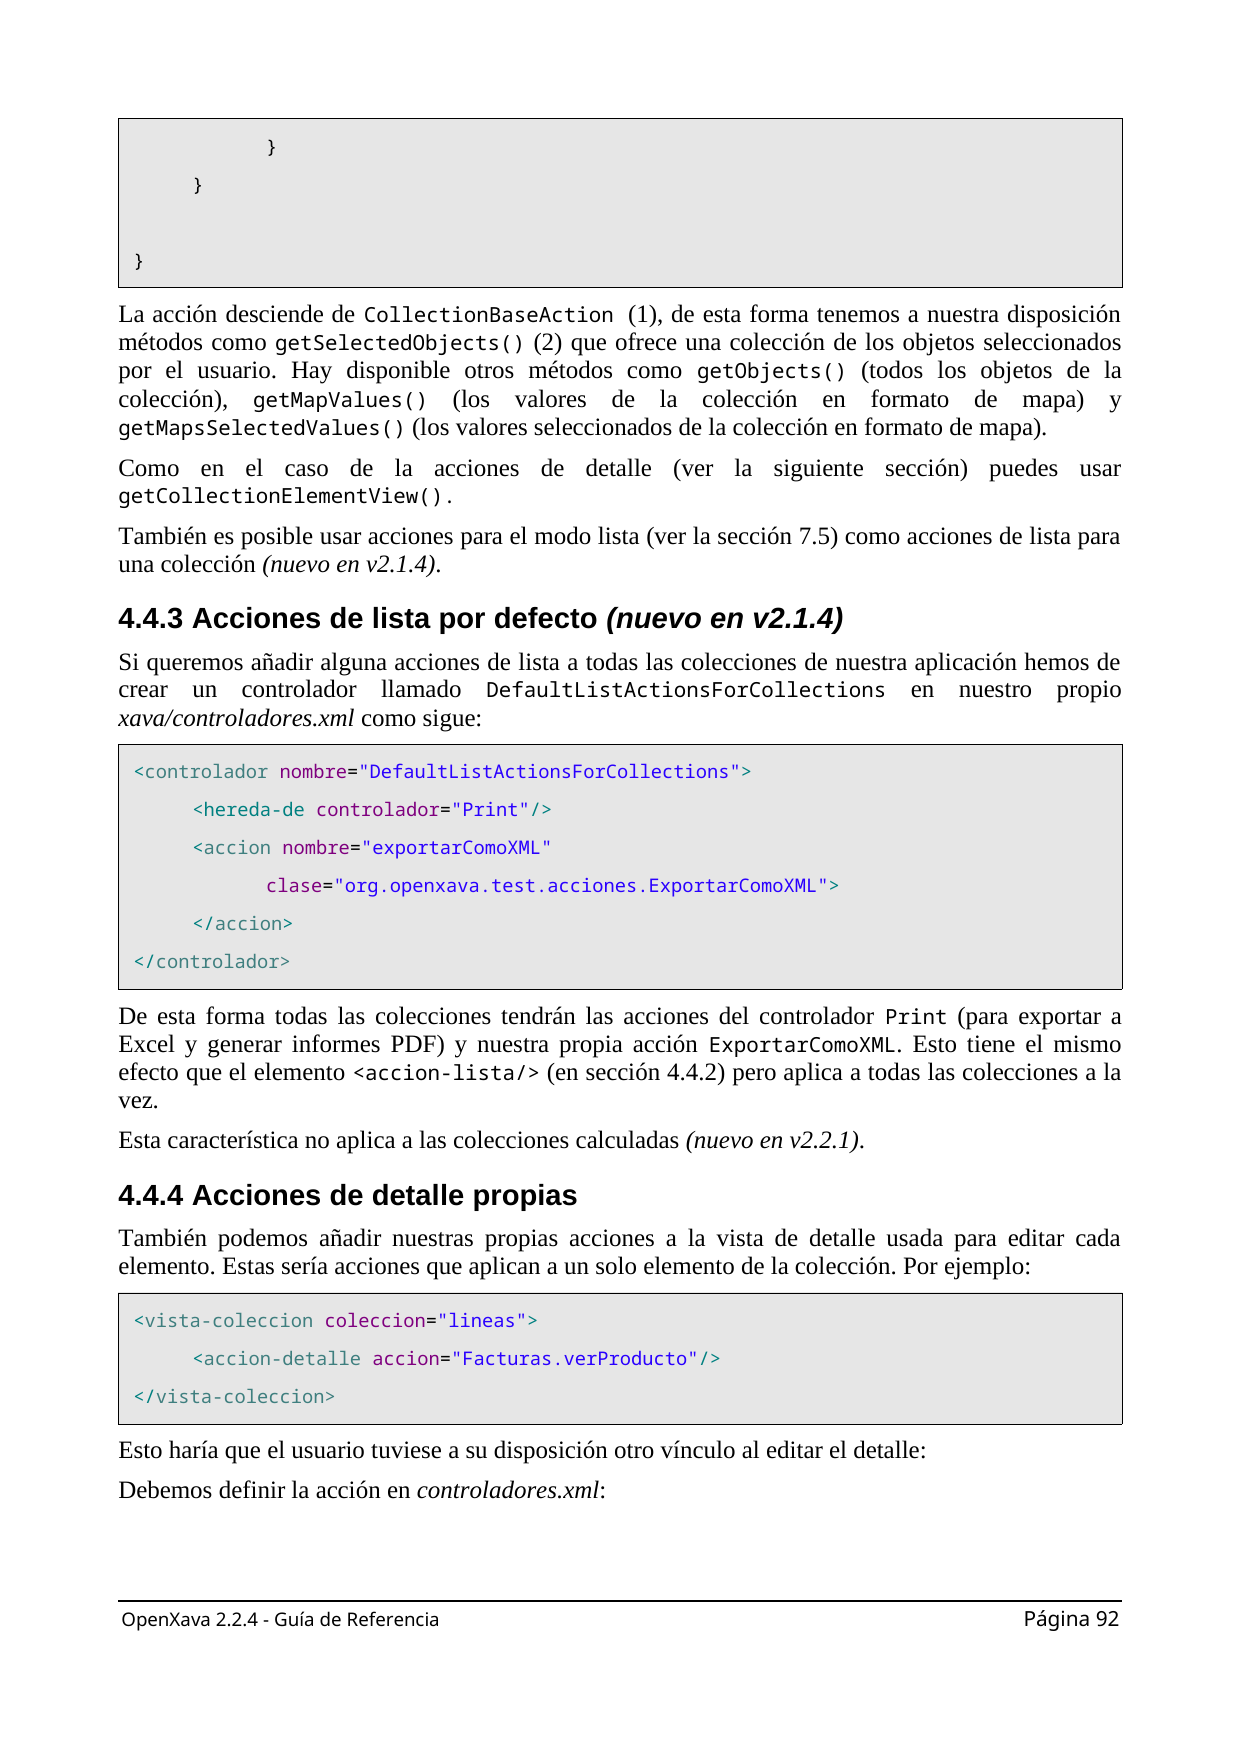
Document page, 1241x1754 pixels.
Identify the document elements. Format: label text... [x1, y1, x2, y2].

text } [119, 232, 1122, 287]
text Esto haría que el usuario tuviese a su disposición otro vínculo al editar el detalle: [118, 1436, 1122, 1464]
subtitle Acciones de detalle propias [118, 1179, 1122, 1212]
text <vista-coleccion coleccion="lineas"> [119, 1294, 1122, 1331]
text Si queremos añadir alguna acciones de lista a todas las colecciones de nuestra aplicación hemos de crear un controlador llamado DefaultListActionsForCollections en nuestro propio xava/controladores.xml como sigue: [118, 648, 1122, 731]
text También es posible usar acciones para el modo lista (ver la sección 7.5) como acciones de lista para una colección (nuevo en v2.1.4). [118, 522, 1122, 577]
text Debemos definir la acción en controladores.xml: [118, 1477, 1122, 1504]
subtitle Acciones de lista por defecto (nuevo en v2.1.4) [118, 602, 1122, 635]
text También podemos añadir nuestras propias acciones a la vista de detalle usada para editar cada elemento. Estas sería acciones que aplican a un solo elemento de la colección. Por ejemplo: [118, 1224, 1122, 1280]
text Esta característica no aplica a las colecciones calculadas (nuevo en v2.2.1). [118, 1127, 1122, 1154]
text clase="org.openxava.test.acciones.ExportarComoXML"> [119, 858, 1122, 896]
text </vista-coleccion> [119, 1368, 1122, 1424]
text <controlador nombre="DefaultListActionsForCollections"> [119, 745, 1122, 782]
text <accion nombre="exportarComoXML" [119, 820, 1122, 858]
text De esta forma todas las colecciones tendrán las acciones del controlador Print (para exportar a Excel y generar informes PDF) y nuestra propia acción ExportarComoXML. Esto tiene el mismo efecto que el elemento <accion-lista/> (en sección 4.4.2) pero aplica a todas las colecciones a la vez. [118, 1002, 1122, 1114]
text } [119, 156, 1122, 194]
text <accion-detalle accion="Facturas.verProducto"/> [119, 1331, 1122, 1368]
text La acción desciende de CollectionBaseAction (1), de esta forma tenemos a nuestra disposición métodos como getSelectedObjects() (2) que ofrece una colección de los objetos seleccionados por el usuario. Hay disponible otros métodos como getObjects() (todos los objetos de la colección), getMapValues() (los valores de la colección en formato de mapa) y getMapsSelectedValues() (los valores seleccionados de la colección en formato de mapa). [118, 300, 1122, 441]
text </controlador> [119, 934, 1122, 989]
text </accion> [119, 896, 1122, 934]
text } [119, 119, 1122, 156]
text <hereda-de controlador="Print"/> [119, 782, 1122, 820]
text Como en el caso de la acciones de detalle (ver la siguiente sección) puedes usar getCollectionElementView(). [118, 454, 1122, 509]
